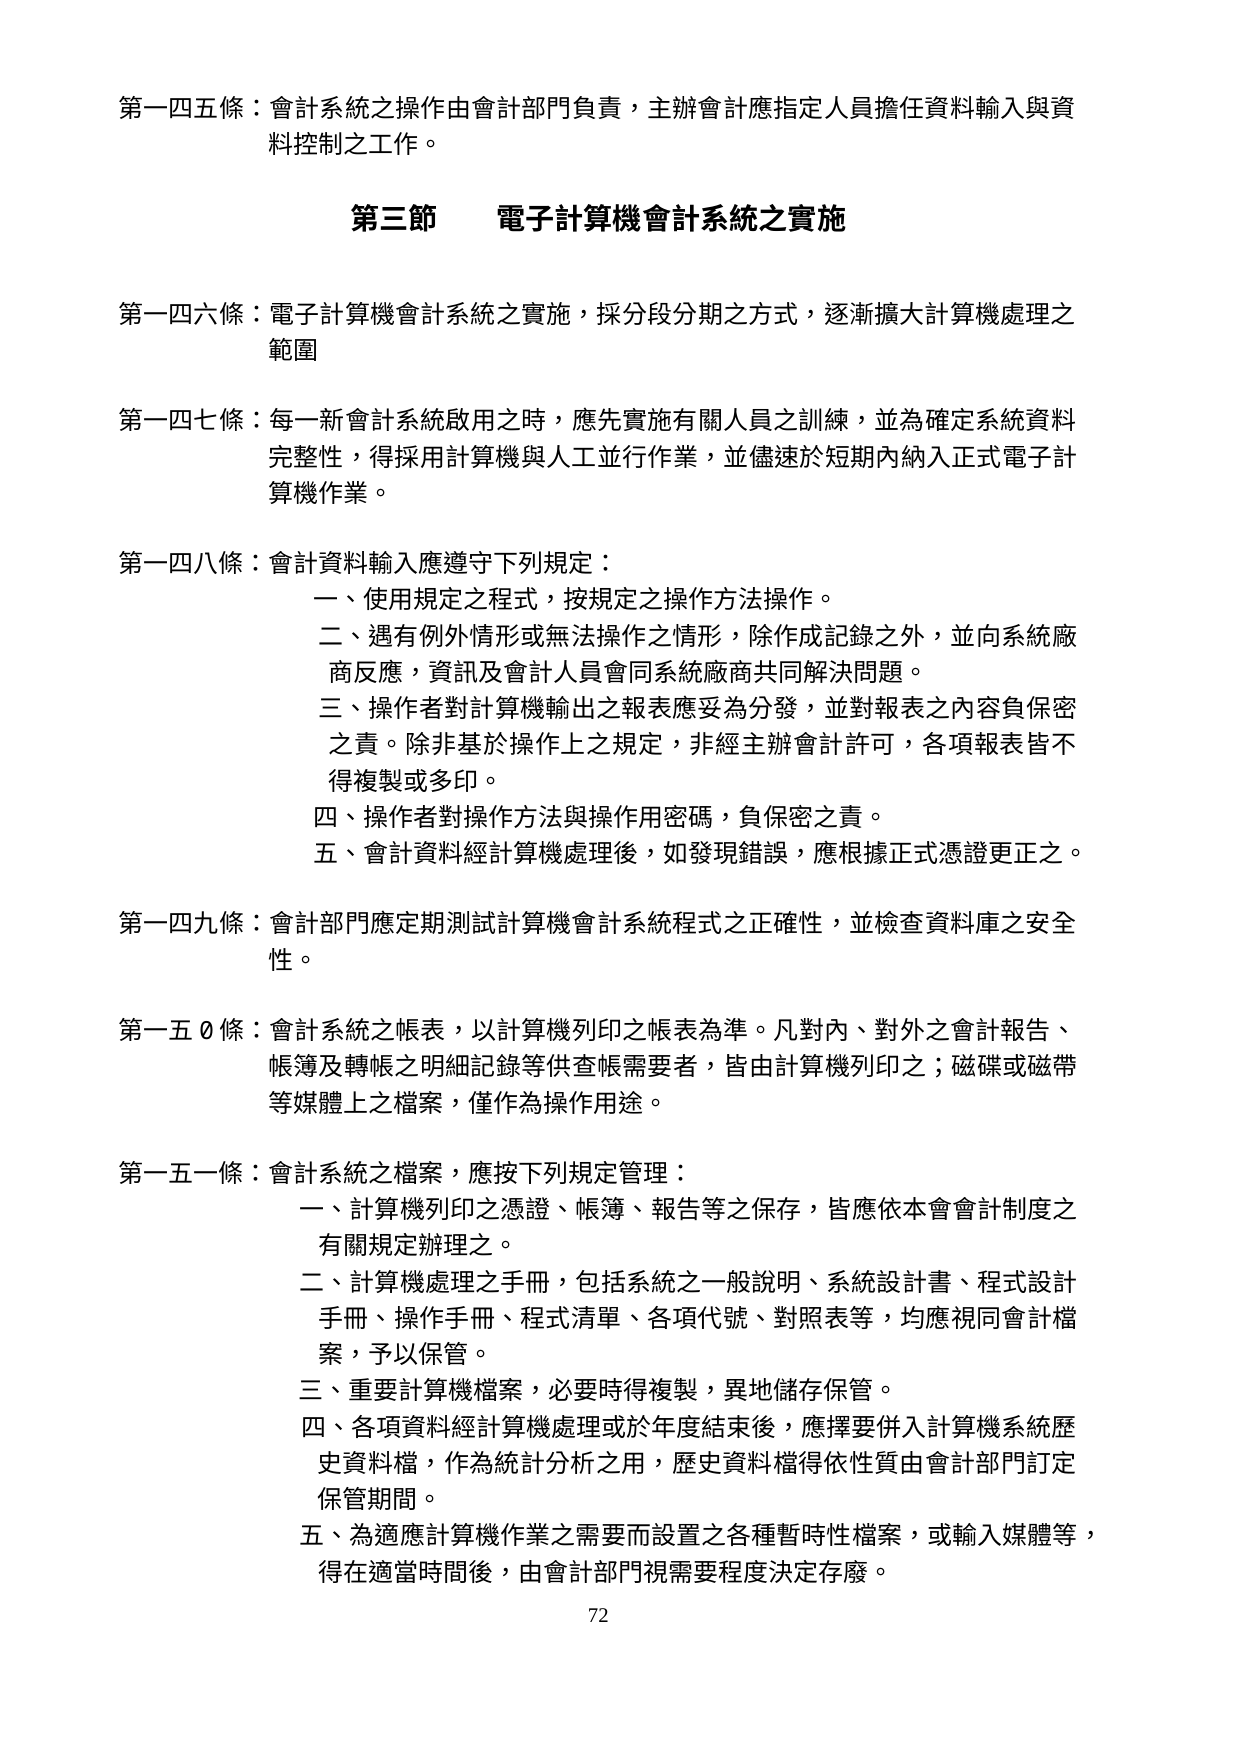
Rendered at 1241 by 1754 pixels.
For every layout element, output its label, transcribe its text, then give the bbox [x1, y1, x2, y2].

text 第一五一條：會計系統之檔案，應按下列規定管理： [118, 1153, 1078, 1189]
text 第一四七條：每一新會計系統啟用之時，應先實施有關人員之訓練，並為確定系統資料完整性，得採用計算機與人工並行作業，並儘速於短期內納入正式電子計算機作業。 [118, 401, 1078, 509]
text 第一四五條：會計系統之操作由會計部門負責，主辦會計應指定人員擔任資料輸入與資料控制之工作。 [118, 89, 1078, 161]
text 一、計算機列印之憑證、帳簿、報告等之保存，皆應依本會會計制度之有關規定辦理之。 [118, 1189, 1078, 1262]
text 四、各項資料經計算機處理或於年度結束後，應擇要併入計算機系統歷史資料檔，作為統計分析之用，歷史資料檔得依性質由會計部門訂定保管期間。 [121, 1407, 1078, 1516]
text 二、遇有例外情形或無法操作之情形，除作成記錄之外，並向系統廠商反應，資訊及會計人員會同系統廠商共同解決問題。 [118, 616, 1078, 689]
text 第一四九條：會計部門應定期測試計算機會計系統程式之正確性，並檢查資料庫之安全性。 [118, 904, 1078, 976]
text 第一五0條：會計系統之帳表，以計算機列印之帳表為準。凡對內、對外之會計報告、帳簿及轉帳之明細記錄等供查帳需要者，皆由計算機列印之；磁碟或磁帶等媒體上之檔案，僅作為操作用途。 [118, 1011, 1078, 1119]
text 一、使用規定之程式，按規定之操作方法操作。 [118, 580, 1078, 616]
text 第三節 電子計算機會計系統之實施 [118, 195, 1078, 237]
text 二、計算機處理之手冊，包括系統之一般說明、系統設計書、程式設計手冊、操作手冊、程式清單、各項代號、對照表等，均應視同會計檔案，予以保管。 [118, 1262, 1078, 1371]
text 第一四六條：電子計算機會計系統之實施，採分段分期之方式，逐漸擴大計算機處理之範圍 [118, 294, 1078, 367]
text 三、操作者對計算機輸出之報表應妥為分發，並對報表之內容負保密之責。除非基於操作上之規定，非經主辦會計許可，各項報表皆不得複製或多印。 [118, 689, 1078, 797]
text 五、會計資料經計算機處理後，如發現錯誤，應根據正式憑證更正之。 [118, 834, 1078, 870]
text 三、重要計算機檔案，必要時得複製，異地儲存保管。 [118, 1371, 1078, 1407]
text 四、操作者對操作方法與操作用密碼，負保密之責。 [118, 797, 1078, 834]
text 第一四八條：會計資料輸入應遵守下列規定： [118, 544, 1078, 580]
text 五、為適應計算機作業之需要而設置之各種暫時性檔案，或輸入媒體等，得在適當時間後，由會計部門視需要程度決定存廢。 [118, 1516, 1078, 1588]
